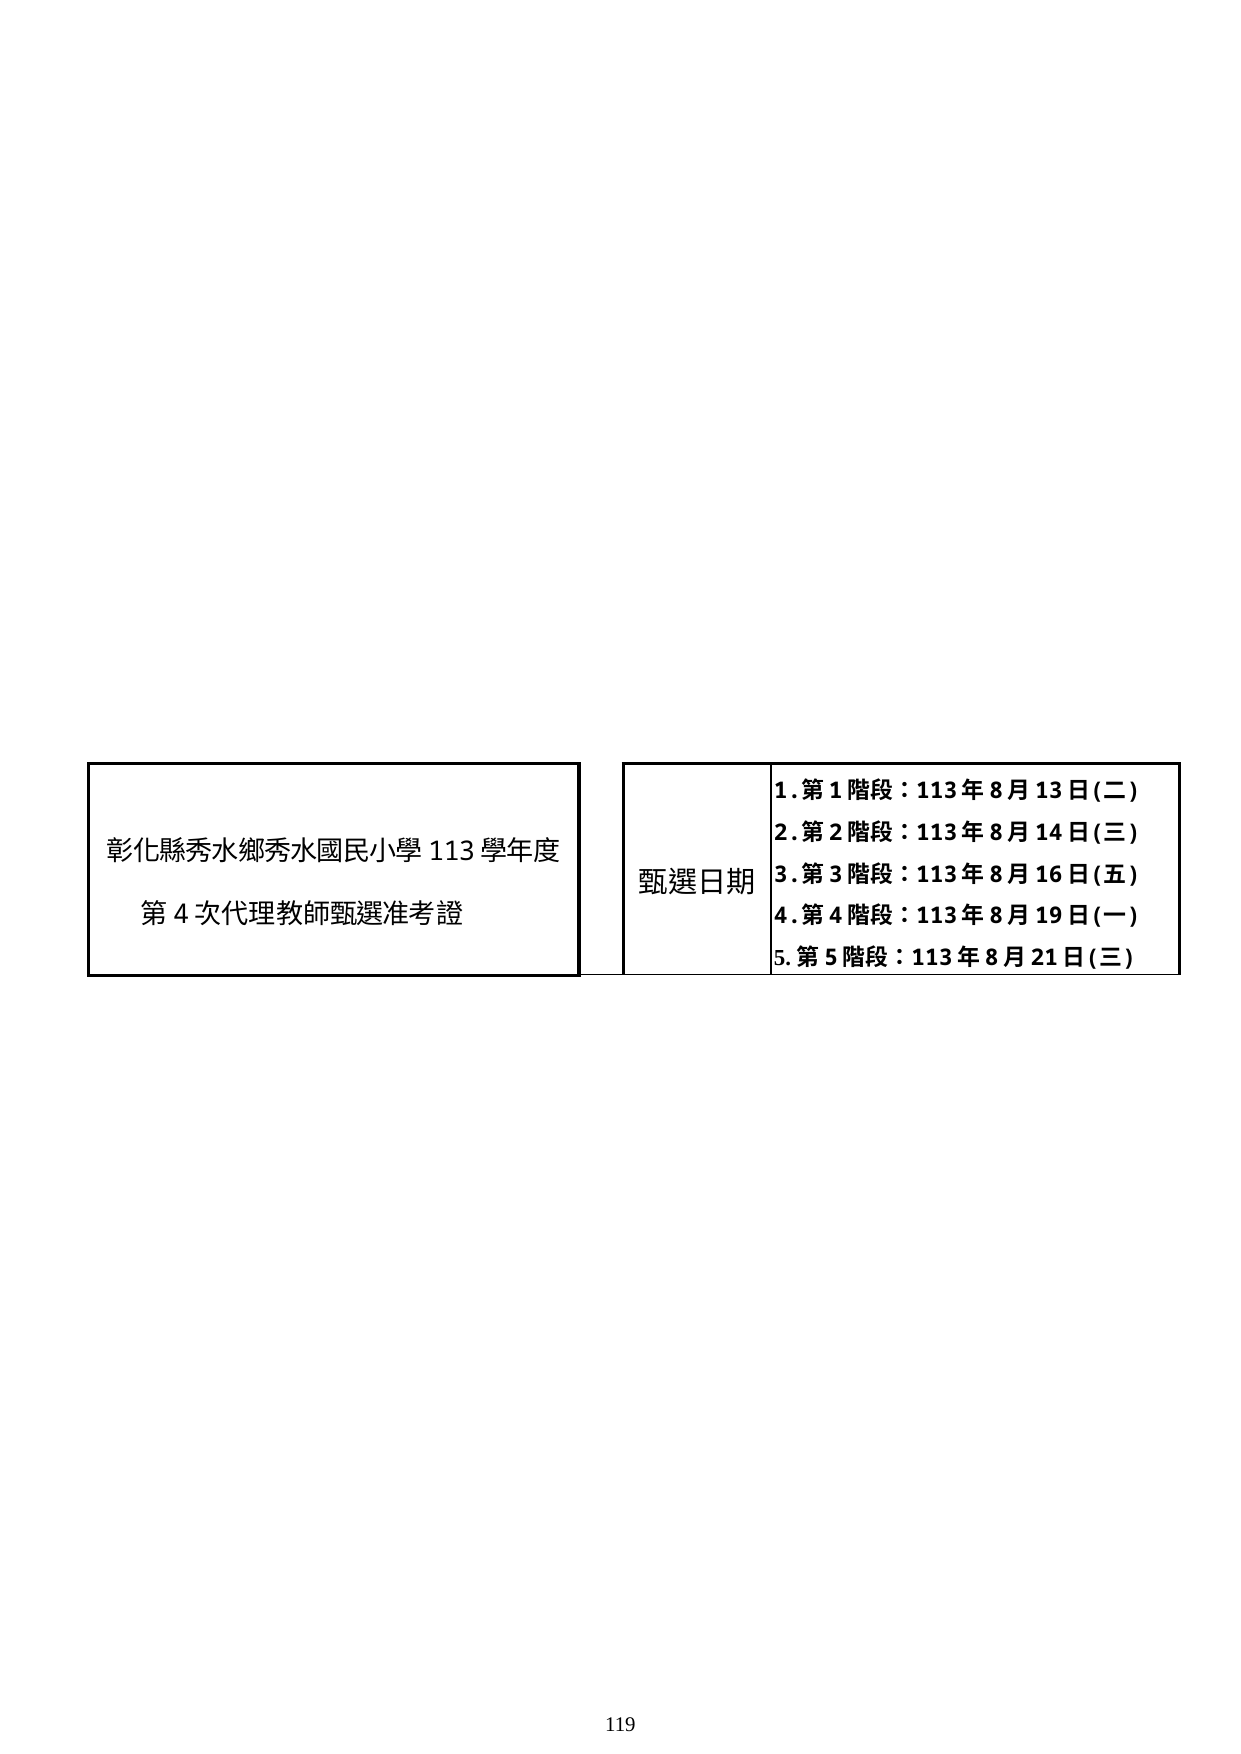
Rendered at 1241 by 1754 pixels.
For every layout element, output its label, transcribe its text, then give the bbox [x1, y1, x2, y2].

table_header [581, 762, 622, 974]
table_header 甄選日期 [625, 765, 770, 974]
table_header 1.第1階段：113年8月13日(二) 2.第2階段：113年8月14日(三) 3.第3階段：113年8月16日(五) 4.第4階段：113年8月19日(一) 5. 第5階段：113年8月21日(三) [772, 765, 1178, 974]
table_header 彰化縣秀水鄉秀水國民小學113學年度 第4次代理教師甄選准考證 [90, 765, 577, 974]
